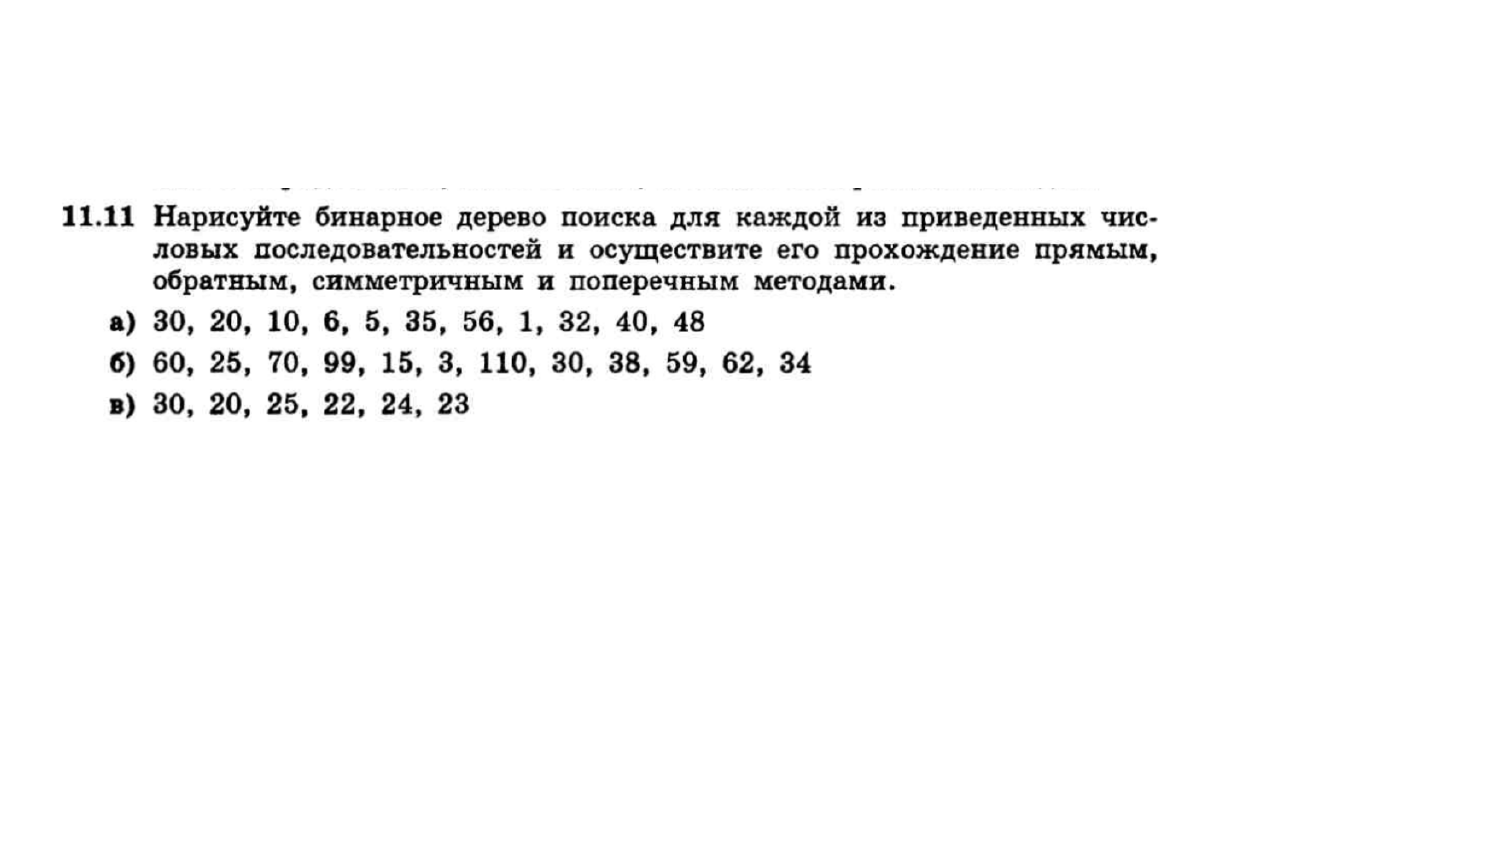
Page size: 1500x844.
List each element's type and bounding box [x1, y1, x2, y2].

picture [51, 188, 1170, 422]
